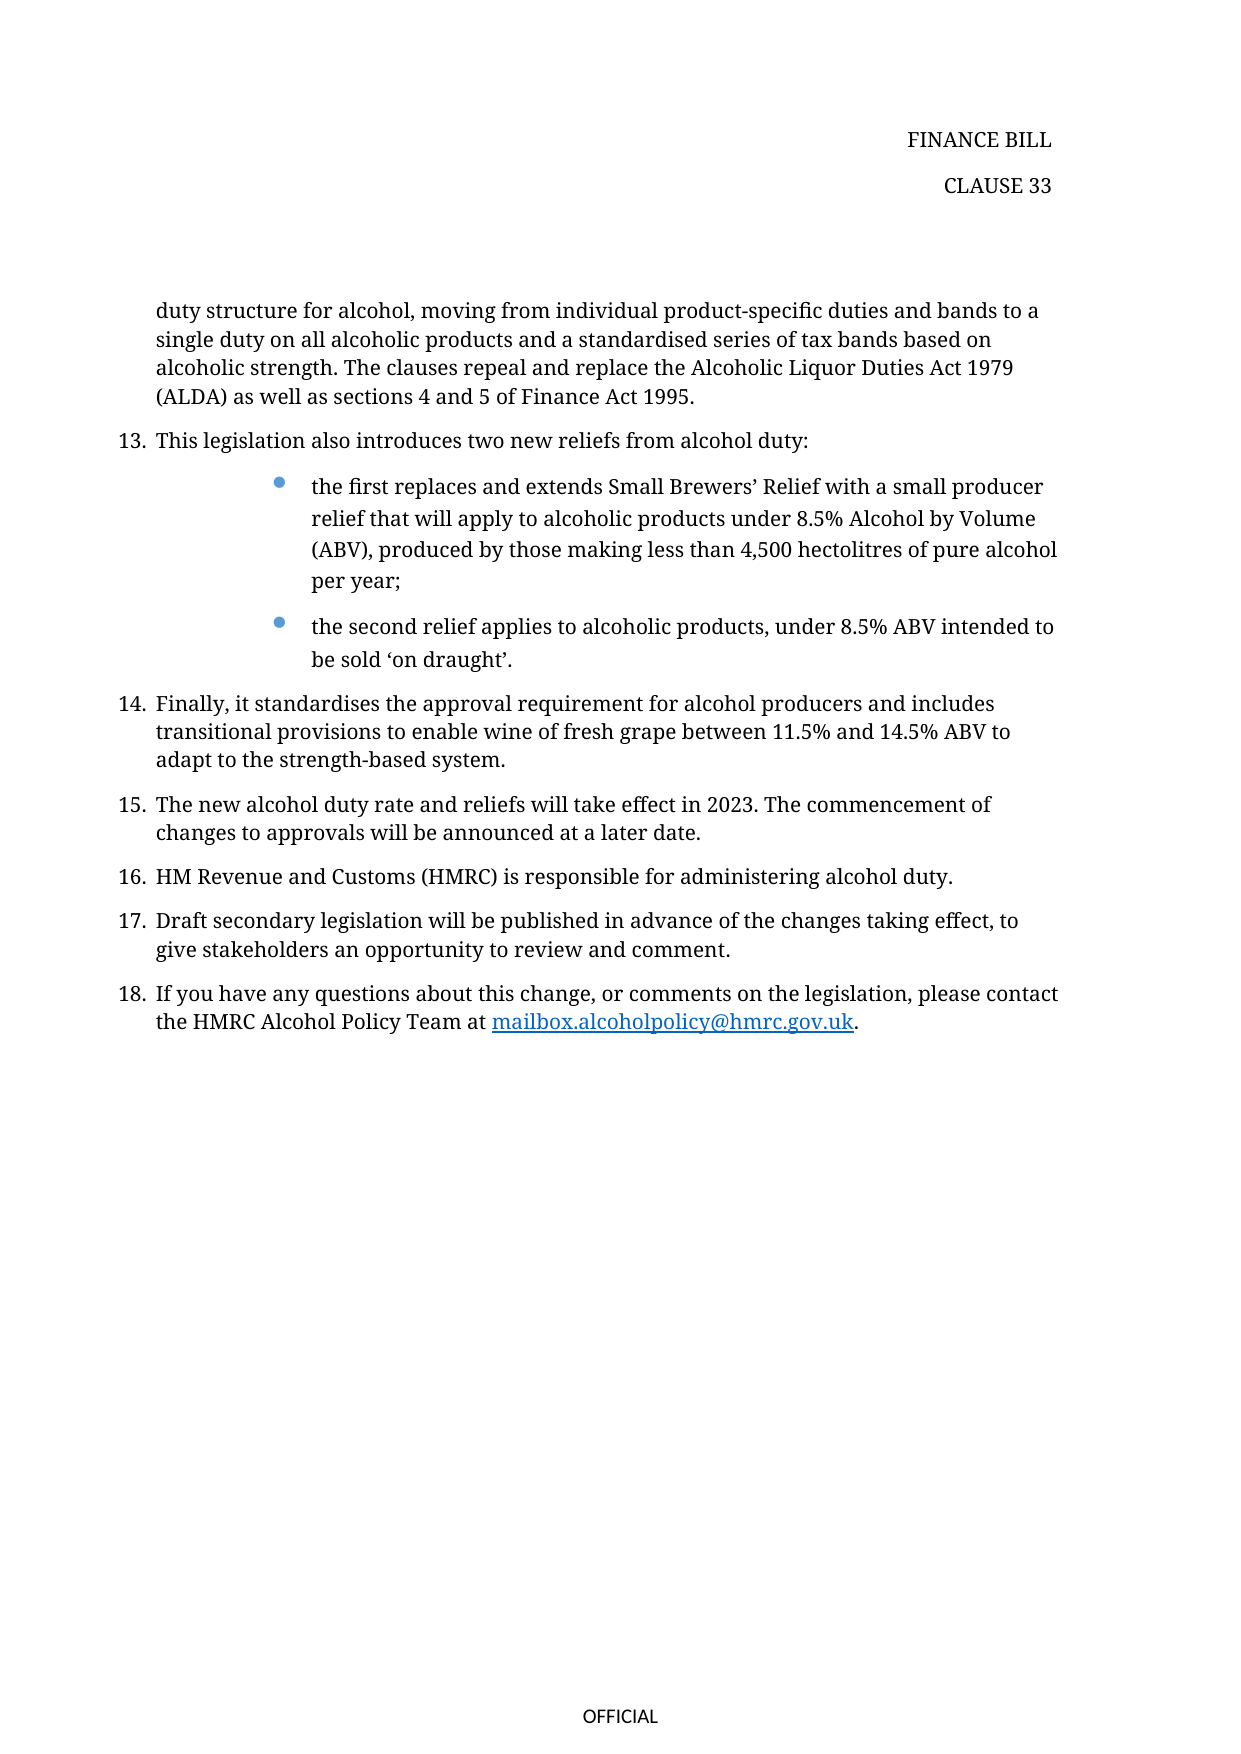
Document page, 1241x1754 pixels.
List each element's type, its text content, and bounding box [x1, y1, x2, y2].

list the second relief applies to alcoholic products, under 8.5% ABV intended to be sold ‘on draught’. [274, 611, 1063, 673]
list This legislation also introduces two new reliefs from alcohol duty: [118, 426, 1063, 454]
list Finally, it standardises the approval requirement for alcohol producers and includes transitional provisions to enable wine of fresh grape between 11.5% and 14.5% ABV to adapt to the strength-based system. [118, 689, 1063, 774]
list the first replaces and extends Small Brewers’ Relief with a small producer relief that will apply to alcoholic products under 8.5% Alcohol by Volume (ABV), produced by those making less than 4,500 hectolitres of pure alcohol per year; [274, 470, 1063, 595]
list If you have any questions about this change, or comments on the legislation, please contact the HMRC Alcohol Policy Team at mailbox.alcoholpolicy@hmrc.gov.uk. [118, 979, 1063, 1036]
list Draft secondary legislation will be published in advance of the changes taking effect, to give stakeholders an opportunity to review and comment. [118, 906, 1063, 963]
list The new alcohol duty rate and reliefs will take effect in 2023. The commencement of changes to approvals will be announced at a later date. [118, 790, 1063, 847]
list duty structure for alcohol, moving from individual product-specific duties and bands to a single duty on all alcoholic products and a standardised series of tax bands based on alcoholic strength. The clauses repeal and replace the Alcoholic Liquor Duties Act 1979 (ALDA) as well as sections 4 and 5 of Finance Act 1995. [118, 297, 1063, 410]
list HM Revenue and Customs (HMRC) is responsible for administering alcohol duty. [118, 862, 1063, 891]
